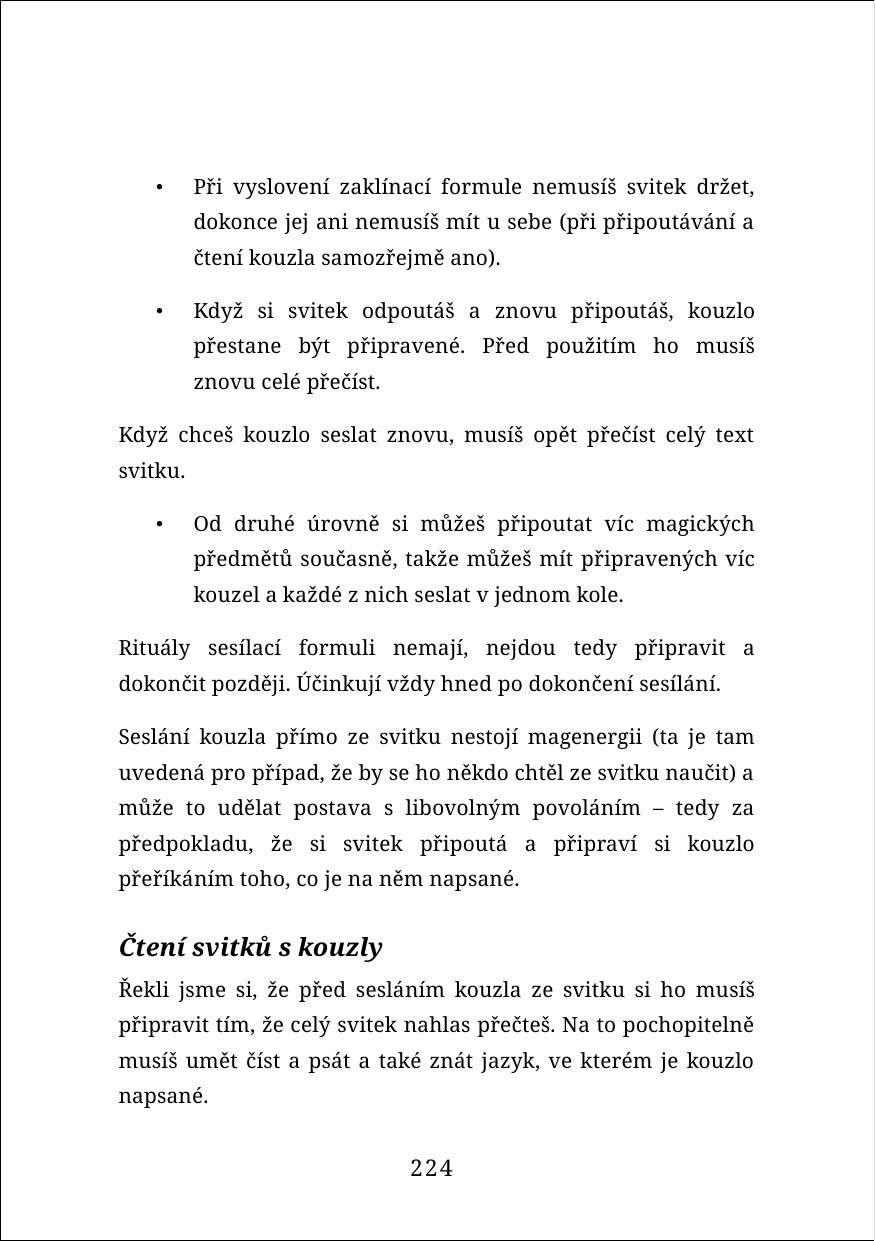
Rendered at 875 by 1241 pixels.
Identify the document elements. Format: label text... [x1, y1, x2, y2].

subtitle Čtení svitků s kouzly [118, 929, 756, 963]
text Řekli jsme si, že před sesláním kouzla ze svitku si ho musíš připravit tím, že celý svitek nahlas přečteš. Na to pochopitelně musíš umět číst a psát a také znát jazyk, ve kterém je kouzlo napsané. [118, 975, 756, 1110]
list Od druhé úrovně si můžeš připoutat víc magických předmětů současně, takže můžeš mít připravených víc kouzel a každé z nich seslat v jednom kole. [156, 509, 756, 608]
text Když chceš kouzlo seslat znovu, musíš opět přečíst celý text svitku. [118, 420, 756, 484]
list Když si svitek odpoutáš a znovu připoutáš, kouzlo přestane být připravené. Před použitím ho musíš znovu celé přečíst. [156, 296, 756, 396]
text Rituály sesílací formuli nemají, nejdou tedy připravit a dokončit později. Účinkují vždy hned po dokončení sesílání. [118, 633, 756, 697]
list Při vyslovení zaklínací formule nemusíš svitek držet, dokonce jej ani nemusíš mít u sebe (při připoutávání a čtení kouzla samozřejmě ano). [156, 172, 756, 271]
text Seslání kouzla přímo ze svitku nestojí magenergii (ta je tam uvedená pro případ, že by se ho někdo chtěl ze svitku naučit) a může to udělat postava s libovolným povoláním – tedy za předpokladu, že si svitek připoutá a připraví si kouzlo přeříkáním toho, co je na něm napsané. [118, 722, 756, 893]
